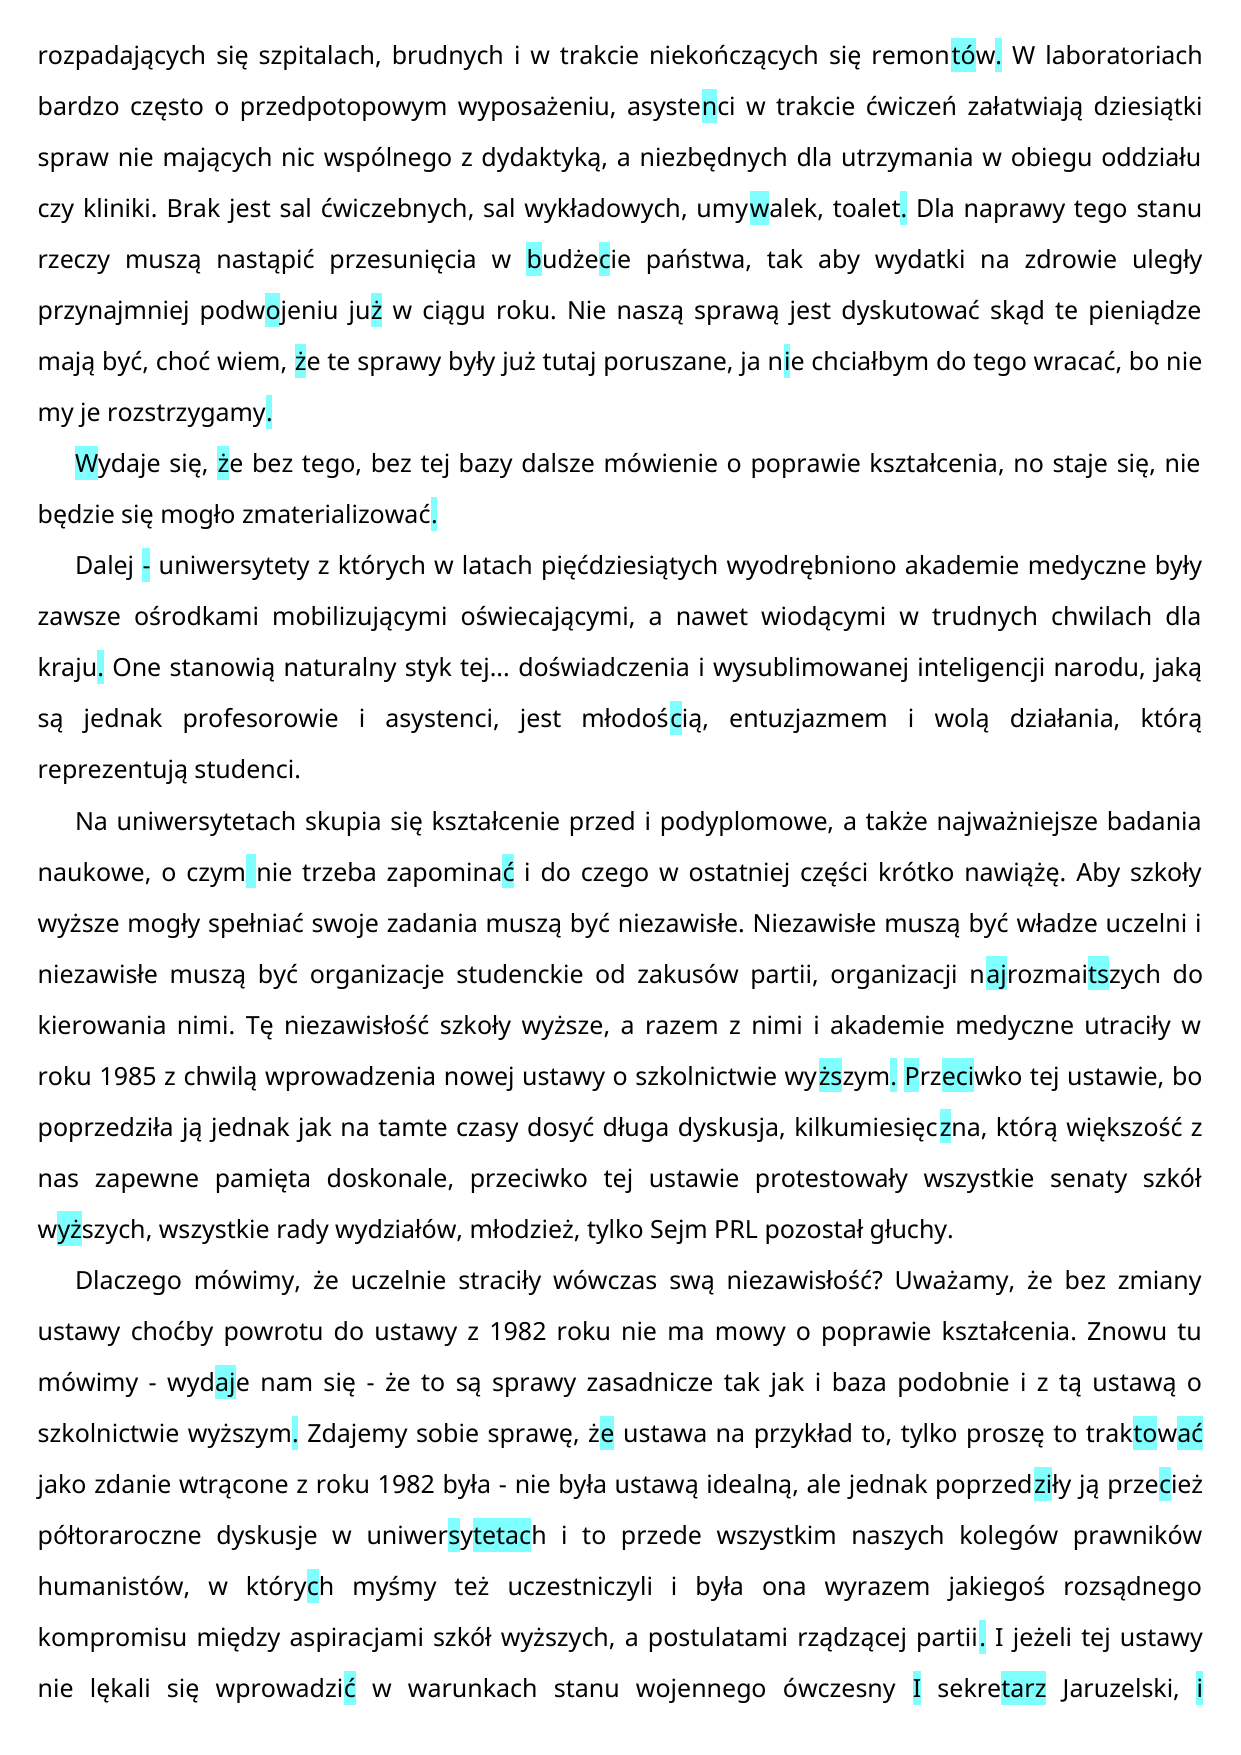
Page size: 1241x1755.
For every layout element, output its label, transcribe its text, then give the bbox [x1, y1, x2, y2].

text Dlaczego mówimy, że uczelnie straciły wówczas swą niezawisłość? Uważamy, że bez zmiany ustawy choćby powrotu do ustawy z 1982 roku nie ma mowy o poprawie kształcenia. Znowu tu mówimy - wydaje nam się - że to są sprawy zasadnicze tak jak i baza podobnie i z tą ustawą o szkolnictwie wyższym. Zdajemy sobie sprawę, że ustawa na przykład to, tylko proszę to traktować jako zdanie wtrącone z roku 1982 była - nie była ustawą idealną, ale jednak poprzedziły ją przecież półtoraroczne dyskusje w uniwersytetach i to przede wszystkim naszych kolegów prawników humanistów, w których myśmy też uczestniczyli i była ona wyrazem jakiegoś rozsądnego kompromisu między aspiracjami szkół wyższych, a postulatami rządzącej partii. I jeżeli tej ustawy nie lękali się wprowadzić w warunkach stanu wojennego ówczesny I sekretarz Jaruzelski, i [37, 1262, 1203, 1705]
text Dalej - uniwersytety z których w latach pięćdziesiątych wyodrębniono akademie medyczne były zawsze ośrodkami mobilizującymi oświecającymi, a nawet wiodącymi w trudnych chwilach dla kraju. One stanowią naturalny styk tej... doświadczenia i wysublimowanej inteligencji narodu, jaką są jednak profesorowie i asystenci, jest młodością, entuzjazmem i wolą działania, którą reprezentują studenci. [37, 548, 1203, 786]
text rozpadających się szpitalach, brudnych i w trakcie niekończących się remontów. W laboratoriach bardzo często o przedpotopowym wyposażeniu, asystenci w trakcie ćwiczeń załatwiają dziesiątki spraw nie mających nic wspólnego z dydaktyką, a niezbędnych dla utrzymania w obiegu oddziału czy kliniki. Brak jest sal ćwiczebnych, sal wykładowych, umywalek, toalet. Dla naprawy tego stanu rzeczy muszą nastąpić przesunięcia w budżecie państwa, tak aby wydatki na zdrowie uległy przynajmniej podwojeniu już w ciągu roku. Nie naszą sprawą jest dyskutować skąd te pieniądze mają być, choć wiem, że te sprawy były już tutaj poruszane, ja nie chciałbym do tego wracać, bo nie my je rozstrzygamy. [37, 37, 1203, 429]
text Wydaje się, że bez tego, bez tej bazy dalsze mówienie o poprawie kształcenia, no staje się, nie będzie się mogło zmaterializować. [37, 446, 1203, 531]
text Na uniwersytetach skupia się kształcenie przed i podyplomowe, a także najważniejsze badania naukowe, o czym nie trzeba zapominać i do czego w ostatniej części krótko nawiążę. Aby szkoły wyższe mogły spełniać swoje zadania muszą być niezawisłe. Niezawisłe muszą być władze uczelni i niezawisłe muszą być organizacje studenckie od zakusów partii, organizacji najrozmaitszych do kierowania nimi. Tę niezawisłość szkoły wyższe, a razem z nimi i akademie medyczne utraciły w roku 1985 z chwilą wprowadzenia nowej ustawy o szkolnictwie wyższym. Przeciwko tej ustawie, bo poprzedziła ją jednak jak na tamte czasy dosyć długa dyskusja, kilkumiesięczna, którą większość z nas zapewne pamięta doskonale, przeciwko tej ustawie protestowały wszystkie senaty szkół wyższych, wszystkie rady wydziałów, młodzież, tylko Sejm PRL pozostał głuchy. [37, 803, 1203, 1246]
